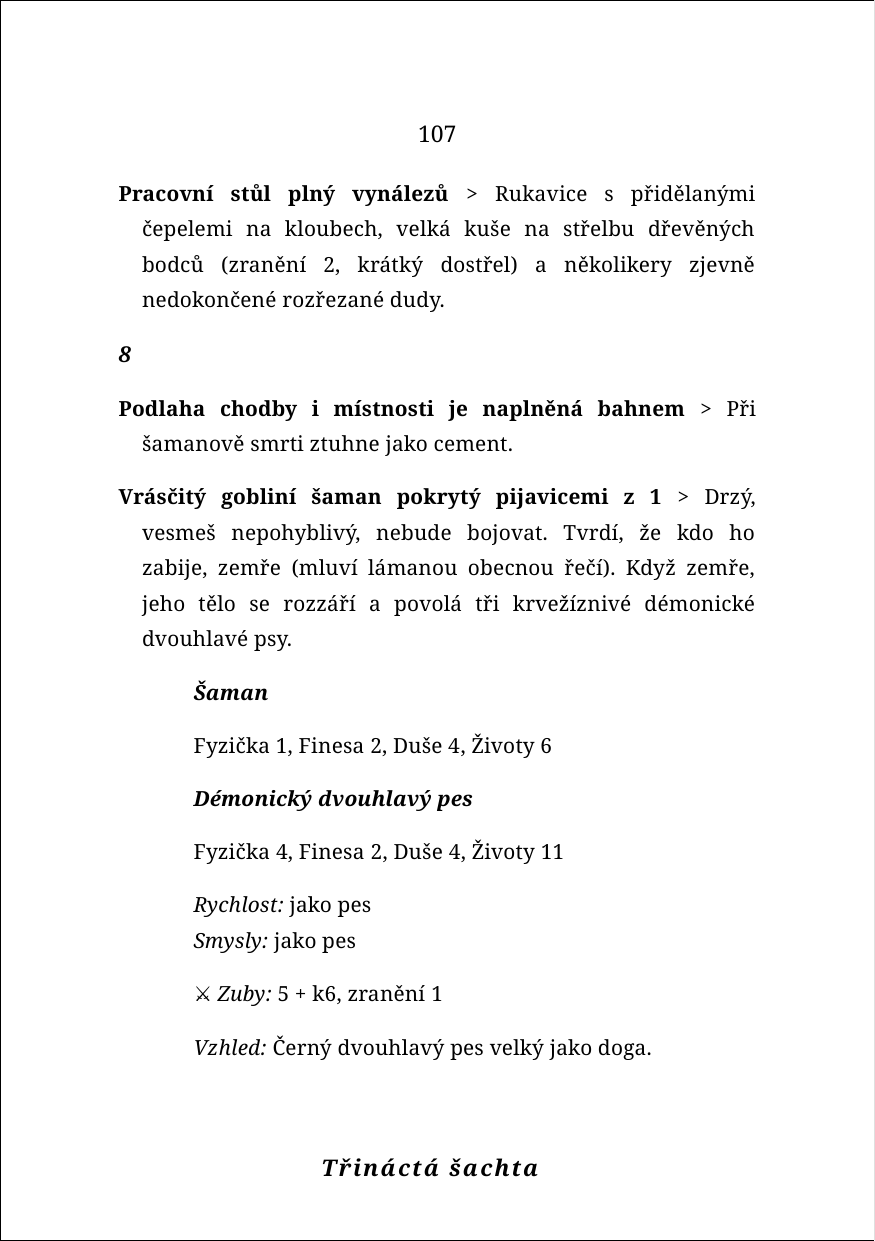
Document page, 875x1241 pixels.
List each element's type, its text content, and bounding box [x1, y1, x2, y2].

text Podlaha chodby i místnosti je naplněná bahnem > Při šamanově smrti ztuhne jako cement. [118, 394, 756, 458]
list Šaman [156, 678, 756, 706]
list Fyzička 1, Finesa 2, Duše 4, Životy 6 [156, 731, 756, 759]
list Rychlost: jako pes [156, 891, 756, 919]
list Smysly: jako pes [156, 926, 756, 954]
text Vrásčitý gobliní šaman pokrytý pijavicemi z 1 > Drzý, vesmeš nepohyblivý, nebude bojovat. Tvrdí, že kdo ho zabije, zemře (mluví lámanou obecnou řečí). Když zemře, jeho tělo se rozzáří a povolá tři krvežíznivé démonické dvouhlavé psy. [118, 482, 756, 653]
text Pracovní stůl plný vynálezů > Rukavice s přidělanými čepelemi na kloubech, velká kuše na střelbu dřevěných bodců (zranění 2, krátký dostřel) a několikery zjevně nedokončené rozřezané dudy. [118, 179, 756, 314]
text 8 [118, 339, 756, 368]
list Vzhled: Černý dvouhlavý pes velký jako doga. [156, 1033, 756, 1061]
list ⚔ Zuby: 5 + k6, zranění 1 [156, 979, 756, 1008]
list Démonický dvouhlavý pes [156, 784, 756, 813]
list Fyzička 4, Finesa 2, Duše 4, Životy 11 [156, 837, 756, 866]
